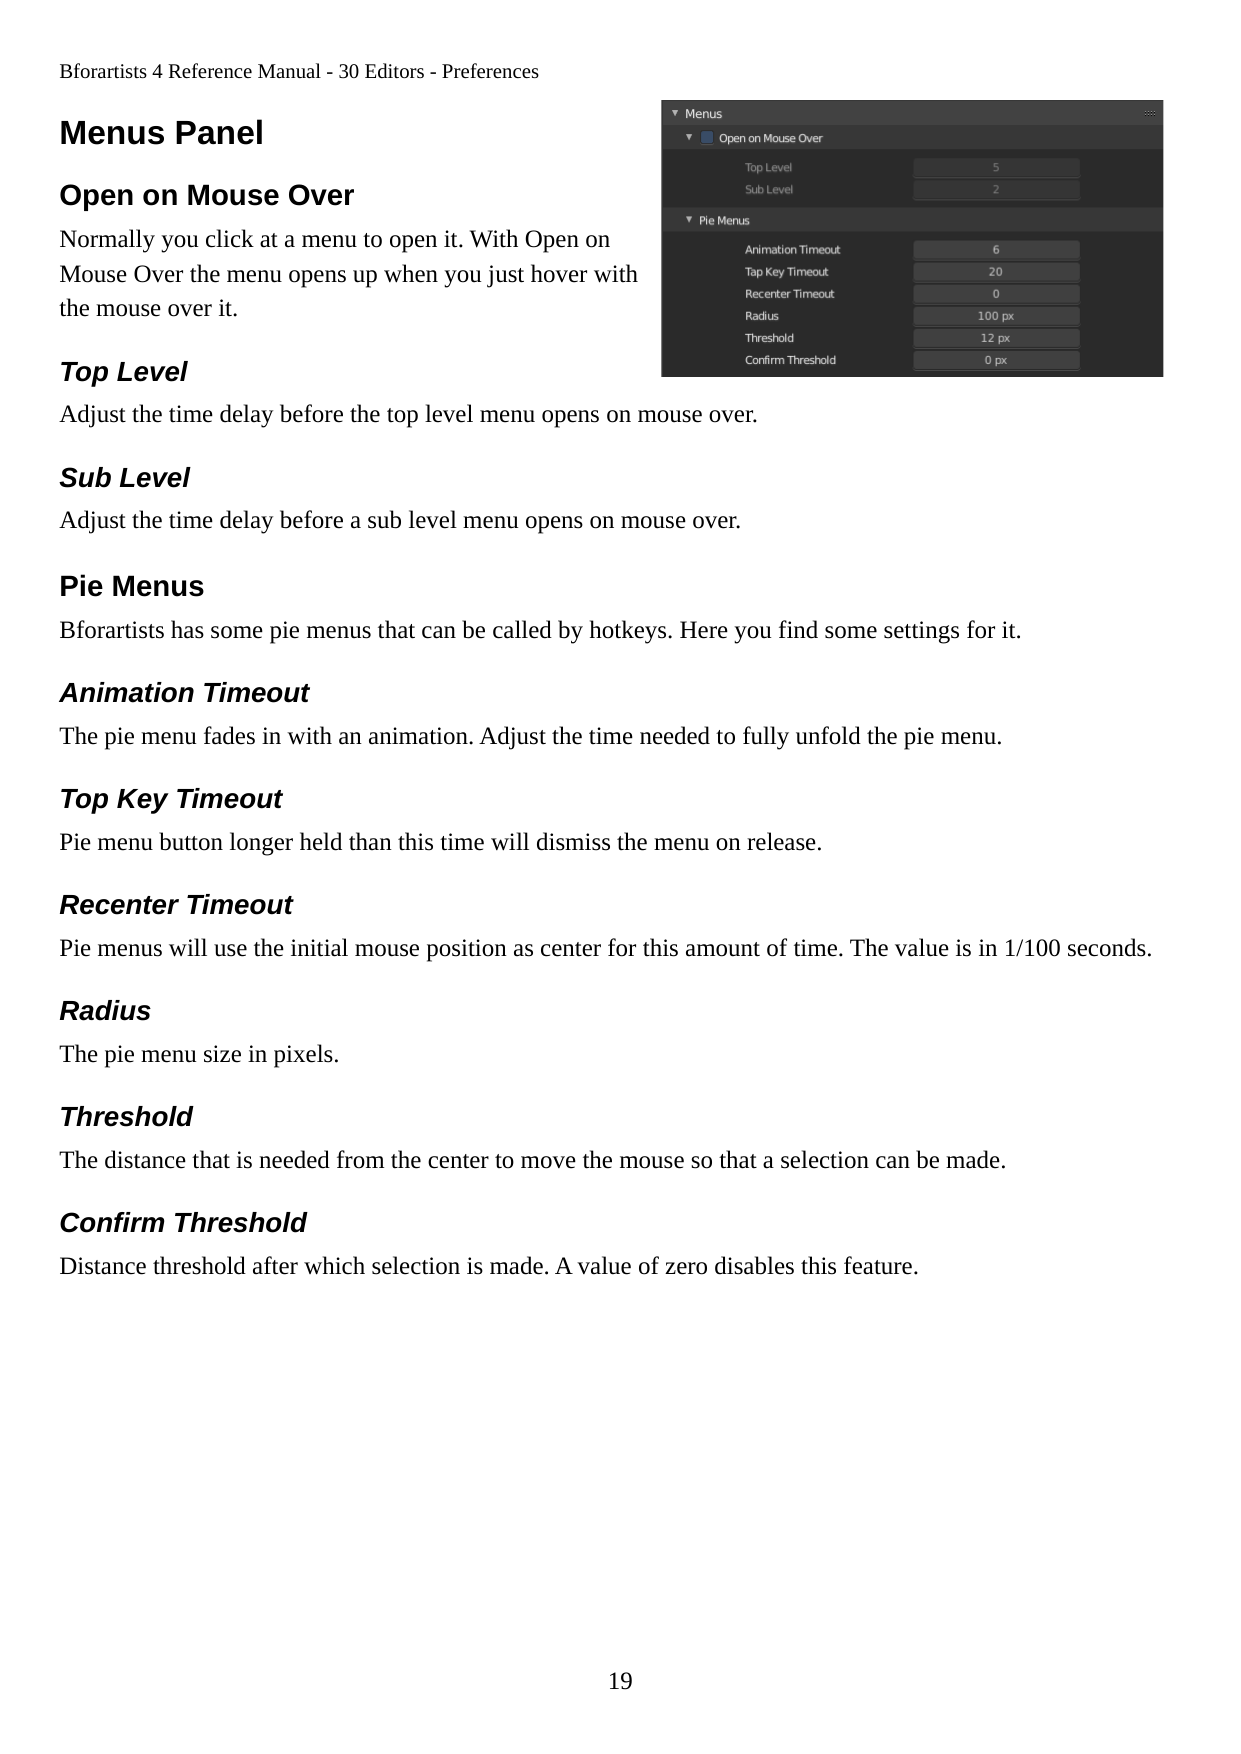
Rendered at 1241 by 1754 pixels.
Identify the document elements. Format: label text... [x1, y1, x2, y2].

text Pie menus will use the initial mouse position as center for this amount of time. The value is in 1/100 seconds. [59, 933, 1181, 962]
subtitle Animation Timeout [59, 677, 1181, 709]
text The pie menu fades in with an animation. Adjust the time needed to fully unfold the pie menu. [59, 721, 1181, 750]
text Bforartists has some pie menus that can be called by hotkeys. Here you find some settings for it. [59, 615, 1181, 644]
subtitle Recenter Timeout [59, 889, 1181, 921]
subtitle Pie Menus [59, 569, 1181, 603]
text Adjust the time delay before a sub level menu opens on mouse over. [59, 505, 1181, 534]
subtitle [1164, 113, 1181, 151]
subtitle Open on Mouse Over [59, 178, 661, 212]
subtitle [1164, 178, 1181, 212]
subtitle Top Level [59, 355, 1181, 387]
text Adjust the time delay before the top level menu opens on mouse over. [59, 399, 1181, 428]
picture [661, 100, 1164, 377]
subtitle Top Key Timeout [59, 783, 1181, 815]
subtitle Threshold [59, 1101, 1181, 1132]
text Normally you click at a menu to open it. With Open on Mouse Over the menu opens up when you just hover with the mouse over it. [59, 224, 661, 322]
text Distance threshold after which selection is made. A value of zero disables this feature. [59, 1251, 1181, 1280]
text The pie menu size in pixels. [59, 1039, 1181, 1068]
subtitle Radius [59, 995, 1181, 1027]
subtitle Menus Panel [59, 113, 661, 151]
subtitle Confirm Threshold [59, 1207, 1181, 1238]
text The distance that is needed from the center to move the mouse so that a selection can be made. [59, 1145, 1181, 1174]
text Pie menu button longer held than this time will dismiss the menu on release. [59, 827, 1181, 856]
subtitle Sub Level [59, 461, 1181, 493]
